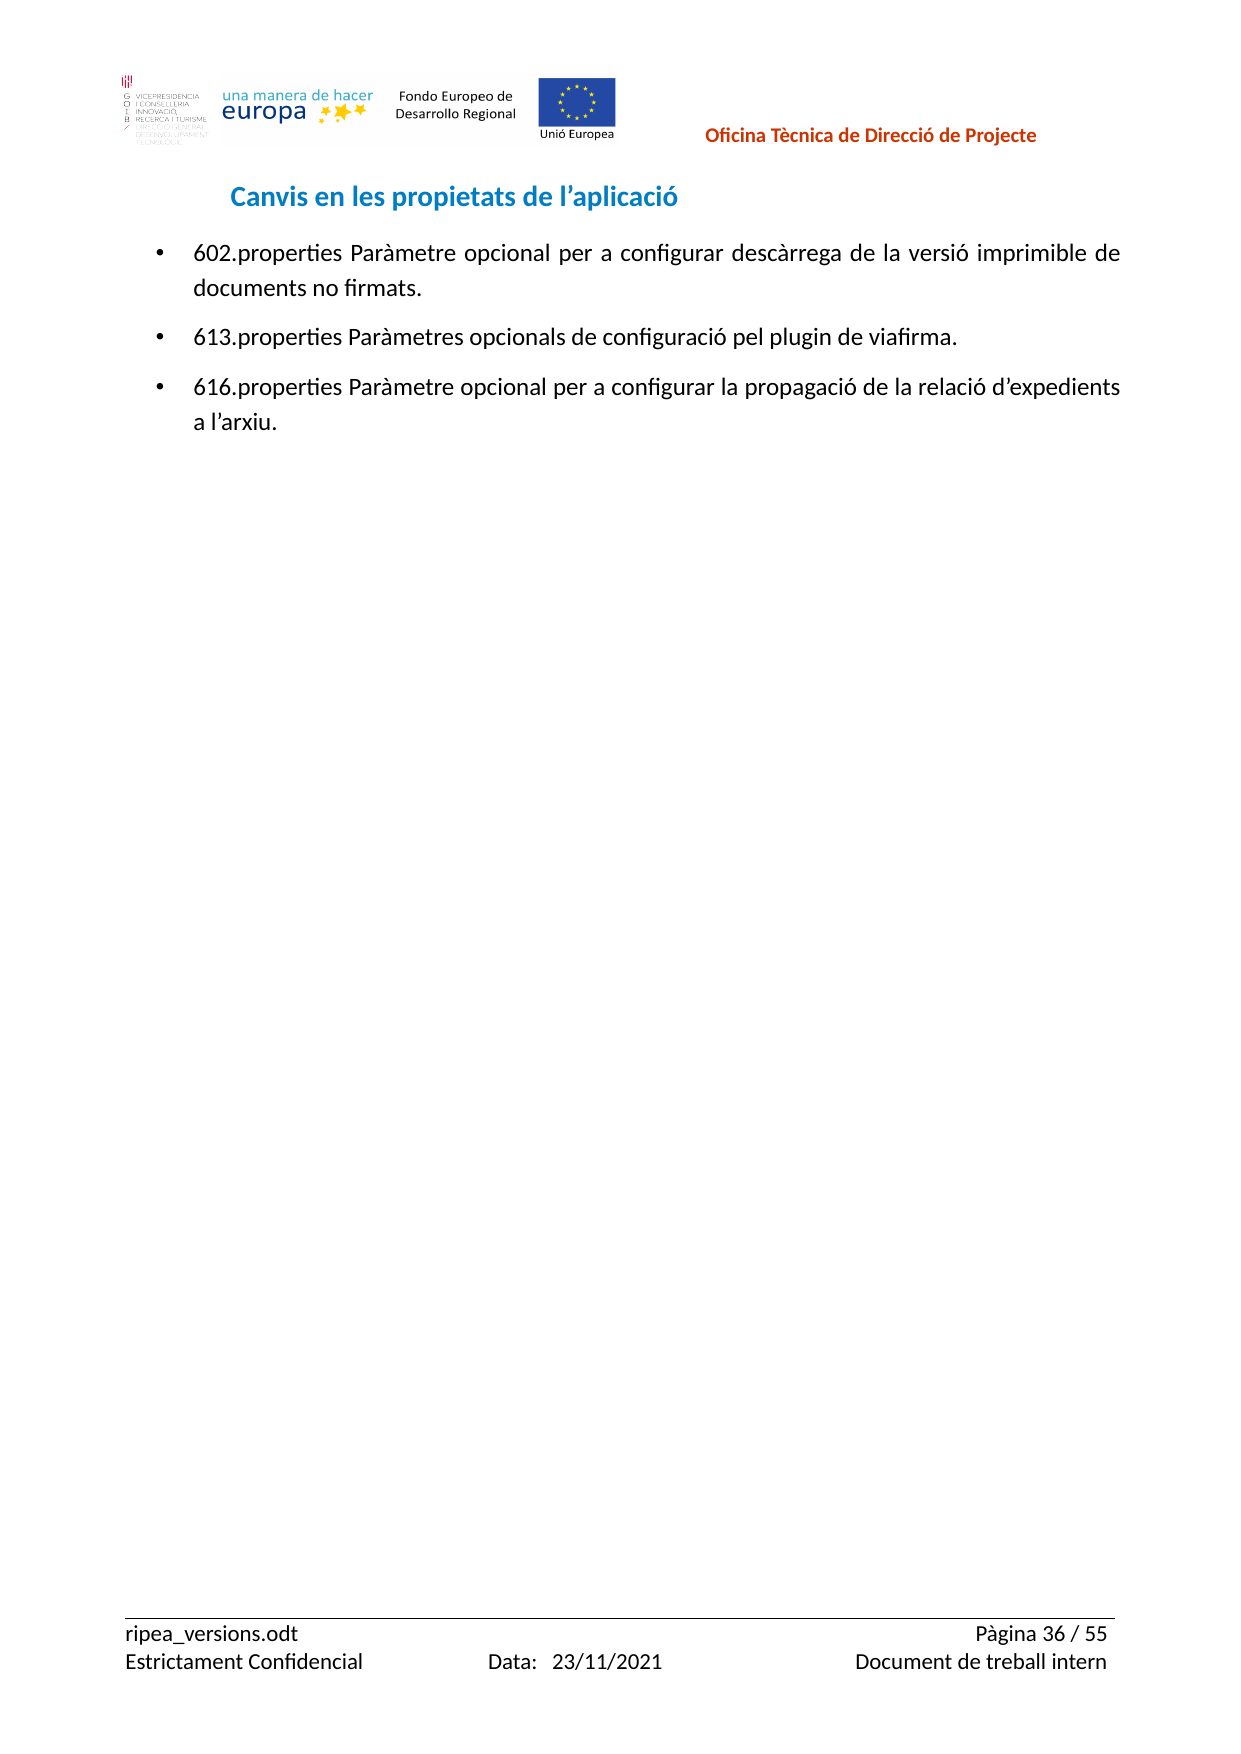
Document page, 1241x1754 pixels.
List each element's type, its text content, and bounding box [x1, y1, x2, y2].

subtitle Canvis en les propietats de l’aplicació [153, 178, 1122, 213]
list 616.properties Paràmetre opcional per a configurar la propagació de la relació d’expedients a l’arxiu. [156, 371, 1122, 437]
picture [219, 73, 621, 147]
list 602.properties Paràmetre opcional per a configurar descàrrega de la versió imprimible de documents no firmats. [156, 237, 1122, 302]
list 613.properties Paràmetres opcionals de configuració pel plugin de viafirma. [156, 322, 1122, 352]
picture [118, 73, 213, 147]
